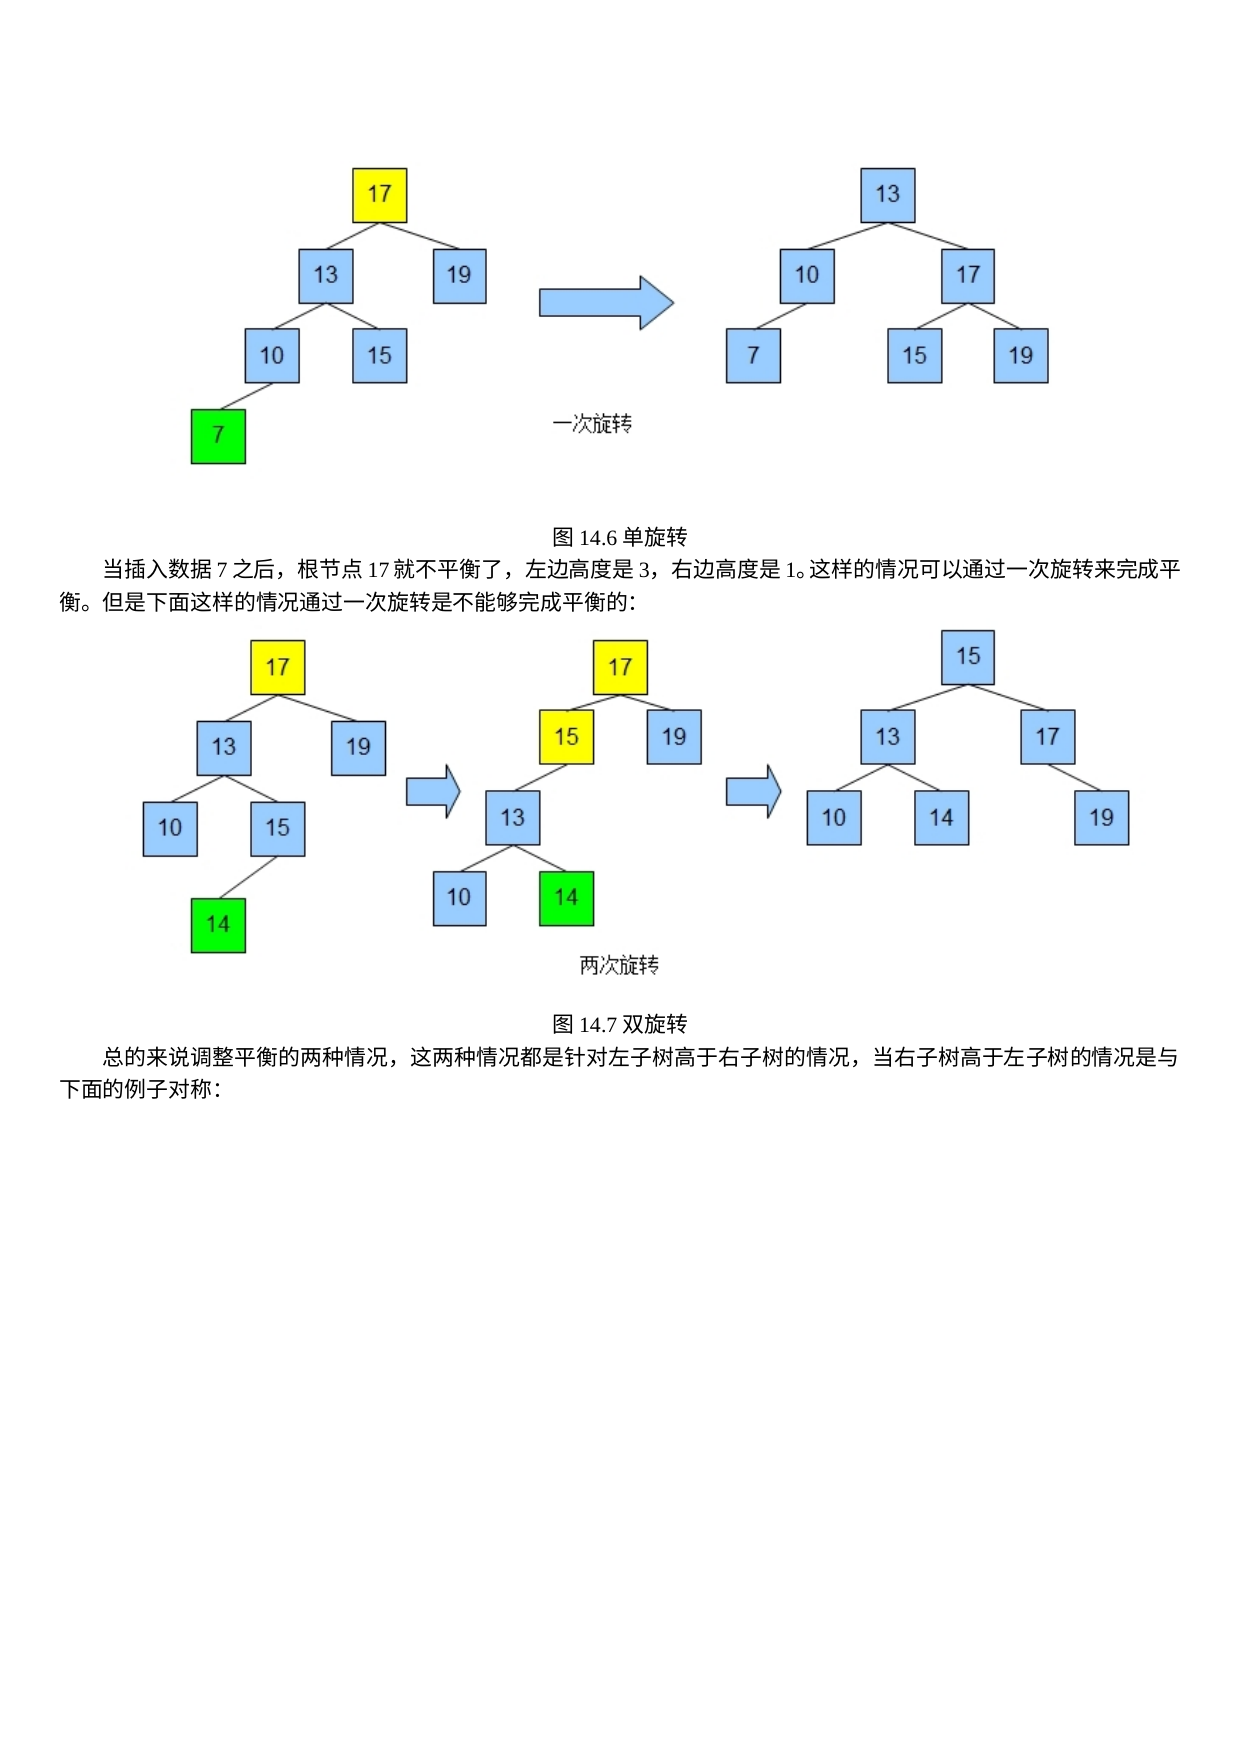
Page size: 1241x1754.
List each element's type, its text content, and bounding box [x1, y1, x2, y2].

text 图 14.6 单旋转 [59, 490, 1181, 552]
picture [58, 161, 1182, 490]
text 总的来说调整平衡的两种情况，这两种情况都是针对左子树高于右子树的情况，当右子树高于左子树的情况是与下面的例子对称： [59, 1039, 1181, 1104]
text 当插入数据7之后，根节点17就不平衡了，左边高度是3，右边高度是1。这样的情况可以通过一次旋转来完成平衡。但是下面这样的情况通过一次旋转是不能够完成平衡的： [59, 552, 1181, 616]
text 图 14.7 双旋转 [59, 989, 1181, 1039]
picture [58, 616, 1182, 989]
